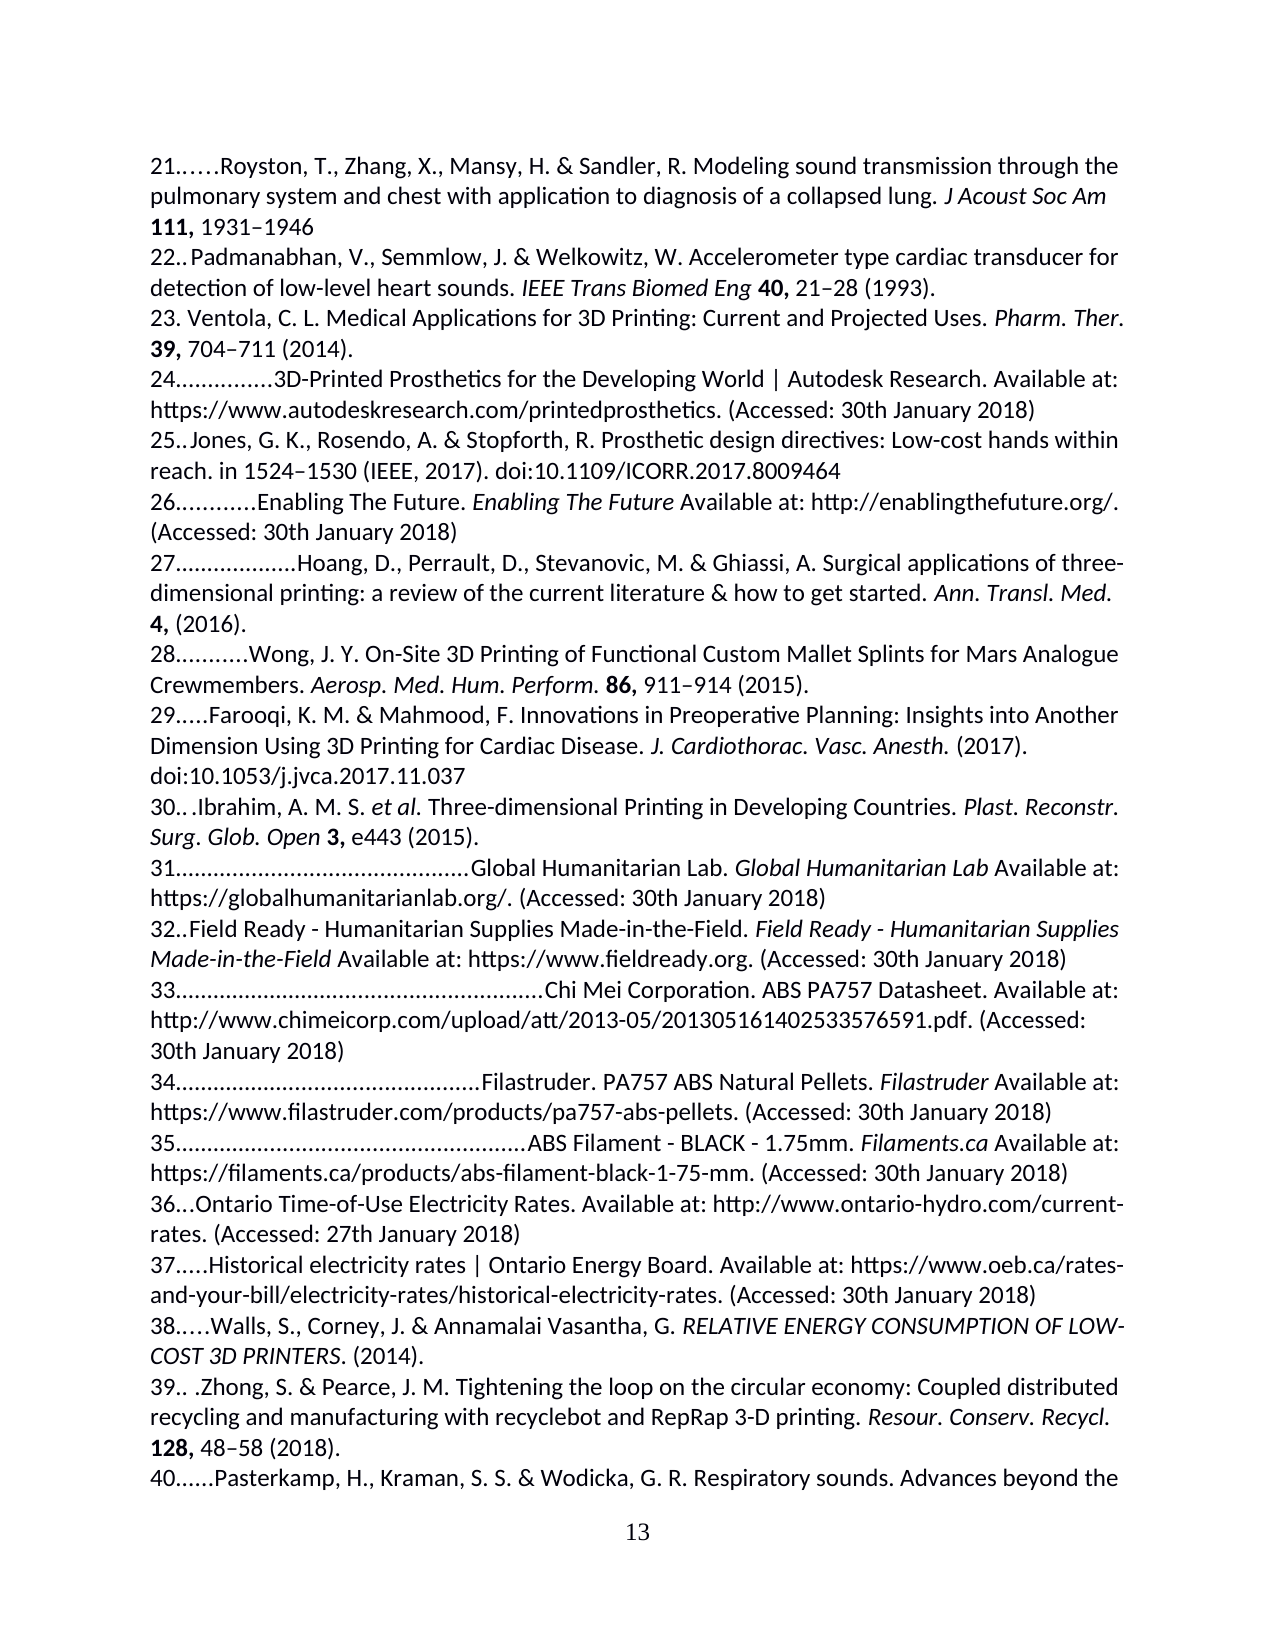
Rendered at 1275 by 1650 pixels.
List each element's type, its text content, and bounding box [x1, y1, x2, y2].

text 23. Ventola, C. L. Medical Applications for 3D Printing: Current and Projected Uses. Pharm. Ther. 39, 704–711 (2014). [150, 303, 1125, 364]
text 25. Jones, G. K., Rosendo, A. & Stopforth, R. Prosthetic design directives: Low-cost hands within reach. in 1524–1530 (IEEE, 2017). doi:10.1109/ICORR.2017.8009464 [150, 425, 1125, 486]
text 34. Filastruder. PA757 ABS Natural Pellets. Filastruder Available at: https://www.filastruder.com/products/pa757-abs-pellets. (Accessed: 30th January 2018) [150, 1066, 1125, 1127]
text 40. Pasterkamp, H., Kraman, S. S. & Wodicka, G. R. Respiratory sounds. Advances beyond the [150, 1462, 1125, 1493]
text 31. Global Humanitarian Lab. Global Humanitarian Lab Available at: https://globalhumanitarianlab.org/. (Accessed: 30th January 2018) [150, 852, 1125, 913]
text 39. Zhong, S. & Pearce, J. M. Tightening the loop on the circular economy: Coupled distributed recycling and manufacturing with recyclebot and RepRap 3-D printing. Resour. Conserv. Recycl. 128, 48–58 (2018). [150, 1371, 1125, 1462]
text 28. Wong, J. Y. On-Site 3D Printing of Functional Custom Mallet Splints for Mars Analogue Crewmembers. Aerosp. Med. Hum. Perform. 86, 911–914 (2015). [150, 638, 1125, 699]
text 27. Hoang, D., Perrault, D., Stevanovic, M. & Ghiassi, A. Surgical applications of three-dimensional printing: a review of the current literature & how to get started. Ann. Transl. Med. 4, (2016). [150, 547, 1125, 638]
text 32. Field Ready - Humanitarian Supplies Made-in-the-Field. Field Ready - Humanitarian Supplies Made-in-the-Field Available at: https://www.fieldready.org. (Accessed: 30th January 2018) [150, 913, 1125, 974]
text 33. Chi Mei Corporation. ABS PA757 Datasheet. Available at: http://www.chimeicorp.com/upload/att/2013-05/201305161402533576591.pdf. (Accessed: 30th January 2018) [150, 974, 1125, 1066]
text 26. Enabling The Future. Enabling The Future Available at: http://enablingthefuture.org/. (Accessed: 30th January 2018) [150, 486, 1125, 547]
text 21. Royston, T., Zhang, X., Mansy, H. & Sandler, R. Modeling sound transmission through the pulmonary system and chest with application to diagnosis of a collapsed lung. J Acoust Soc Am 111, 1931–1946 [150, 150, 1125, 242]
text 37. Historical electricity rates | Ontario Energy Board. Available at: https://www.oeb.ca/rates-and-your-bill/electricity-rates/historical-electricity-rates. (Accessed: 30th January 2018) [150, 1249, 1125, 1310]
text 24. 3D-Printed Prosthetics for the Developing World | Autodesk Research. Available at: https://www.autodeskresearch.com/printedprosthetics. (Accessed: 30th January 2018) [150, 364, 1125, 425]
text 30. Ibrahim, A. M. S. et al. Three-dimensional Printing in Developing Countries. Plast. Reconstr. Surg. Glob. Open 3, e443 (2015). [150, 791, 1125, 852]
text 22. Padmanabhan, V., Semmlow, J. & Welkowitz, W. Accelerometer type cardiac transducer for detection of low-level heart sounds. IEEE Trans Biomed Eng 40, 21–28 (1993). [150, 242, 1125, 303]
text 29. Farooqi, K. M. & Mahmood, F. Innovations in Preoperative Planning: Insights into Another Dimension Using 3D Printing for Cardiac Disease. J. Cardiothorac. Vasc. Anesth. (2017). doi:10.1053/j.jvca.2017.11.037 [150, 699, 1125, 791]
text 36. Ontario Time-of-Use Electricity Rates. Available at: http://www.ontario-hydro.com/current-rates. (Accessed: 27th January 2018) [150, 1188, 1125, 1249]
text 38. Walls, S., Corney, J. & Annamalai Vasantha, G. RELATIVE ENERGY CONSUMPTION OF LOW-COST 3D PRINTERS. (2014). [150, 1310, 1125, 1371]
text 35. ABS Filament - BLACK - 1.75mm. Filaments.ca Available at: https://filaments.ca/products/abs-filament-black-1-75-mm. (Accessed: 30th January 2018) [150, 1127, 1125, 1188]
